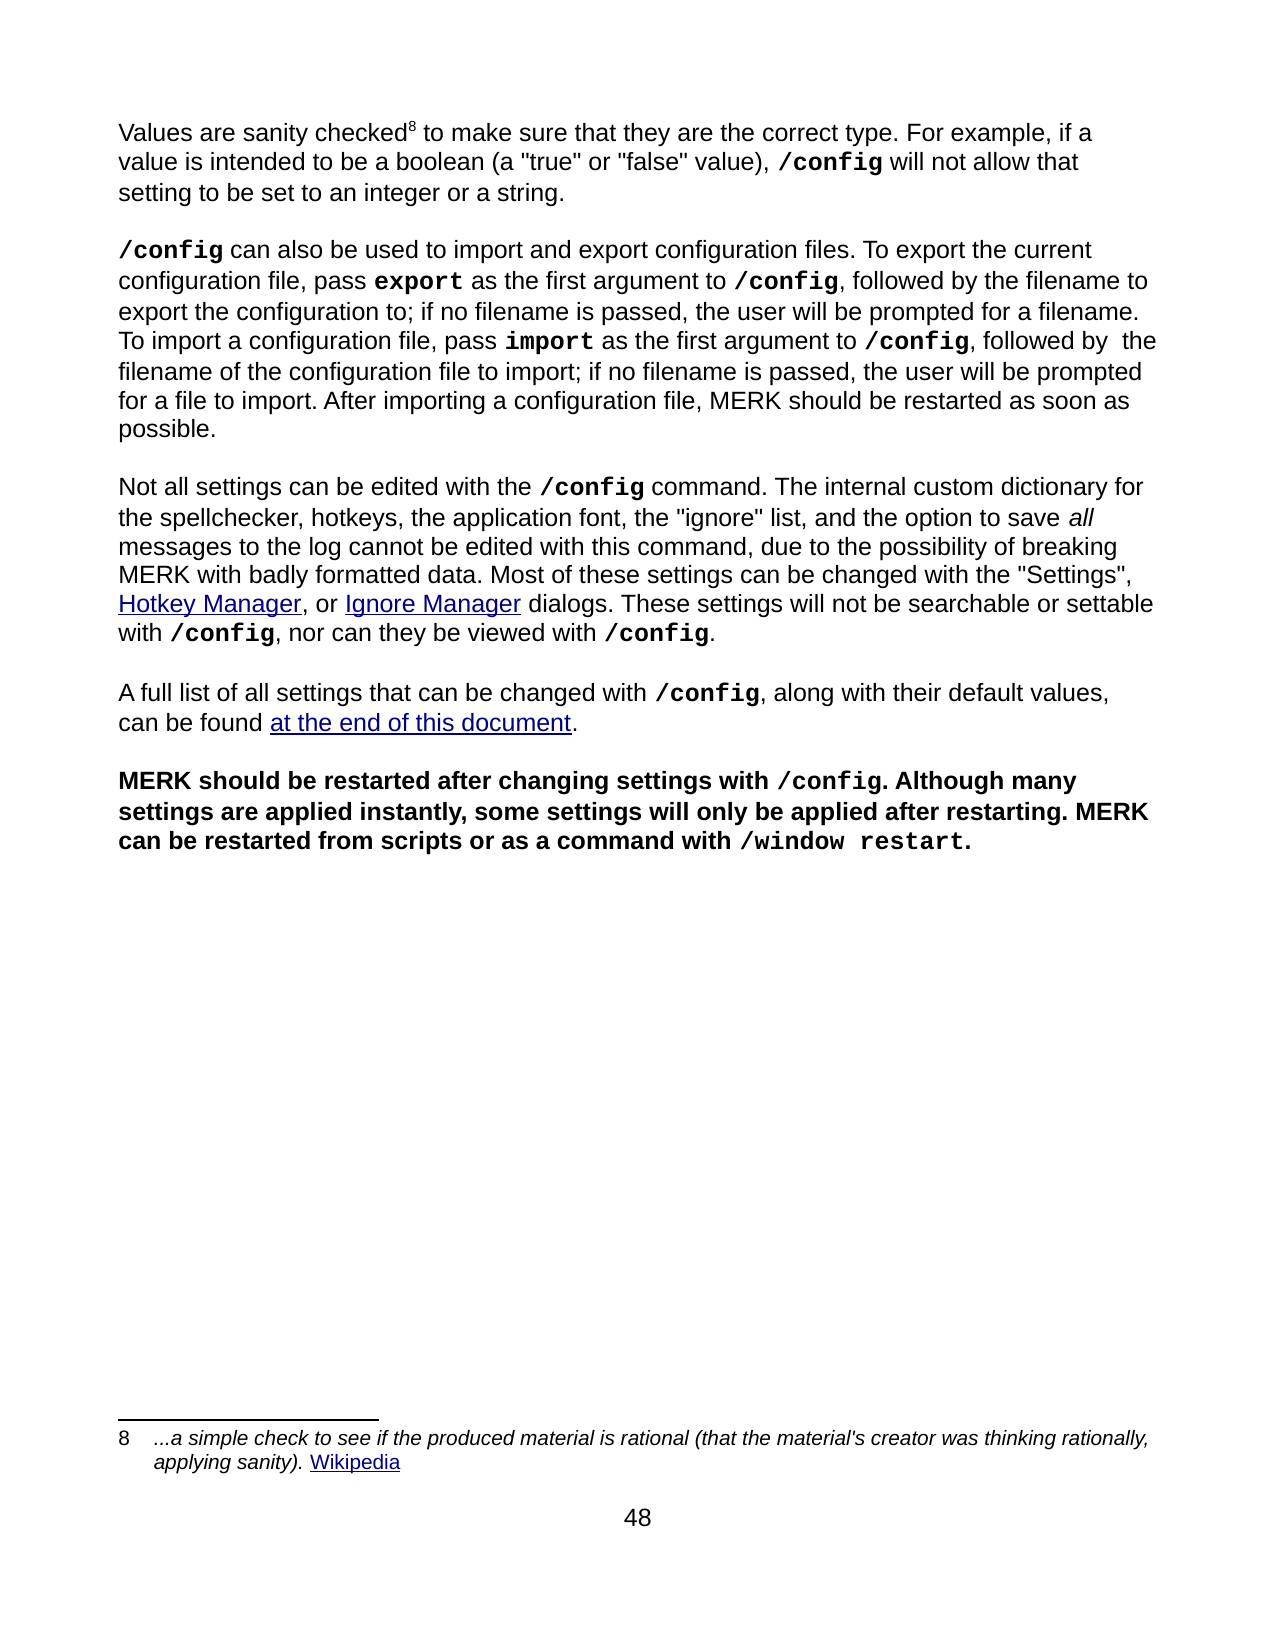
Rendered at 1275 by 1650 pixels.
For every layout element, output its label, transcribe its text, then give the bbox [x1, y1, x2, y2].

text ...a simple check to see if the produced material is rational (that the material's creator was thinking rationally, applying sanity). Wikipedia [118, 1426, 1157, 1474]
text MERK should be restarted after changing settings with /config. Although many settings are applied instantly, some settings will only be applied after restarting. MERK can be restarted from scripts or as a command with /window restart. [118, 766, 1157, 857]
text Not all settings can be edited with the /config command. The internal custom dictionary for the spellchecker, hotkeys, the application font, the "ignore" list, and the option to save all messages to the log cannot be edited with this command, due to the possibility of breaking MERK with badly formatted data. Most of these settings can be changed with the "Settings", Hotkey Manager, or Ignore Manager dialogs. These settings will not be searchable or settable with /config, nor can they be viewed with /config. [118, 472, 1157, 649]
text Values are sanity checked to make sure that they are the correct type. For example, if a value is intended to be a boolean (a "true" or "false" value), /config will not allow that setting to be set to an integer or a string. [118, 118, 1157, 207]
text A full list of all settings that can be changed with /config, along with their default values, can be found at the end of this document. [118, 677, 1157, 737]
text /config can also be used to import and export configuration files. To export the current configuration file, pass export as the first argument to /config, followed by the filename to export the configuration to; if no filename is passed, the user will be prompted for a filename. To import a configuration file, pass import as the first argument to /config, followed by the filename of the configuration file to import; if no filename is passed, the user will be prompted for a file to import. After importing a configuration file, MERK should be restarted as soon as possible. [118, 235, 1157, 443]
